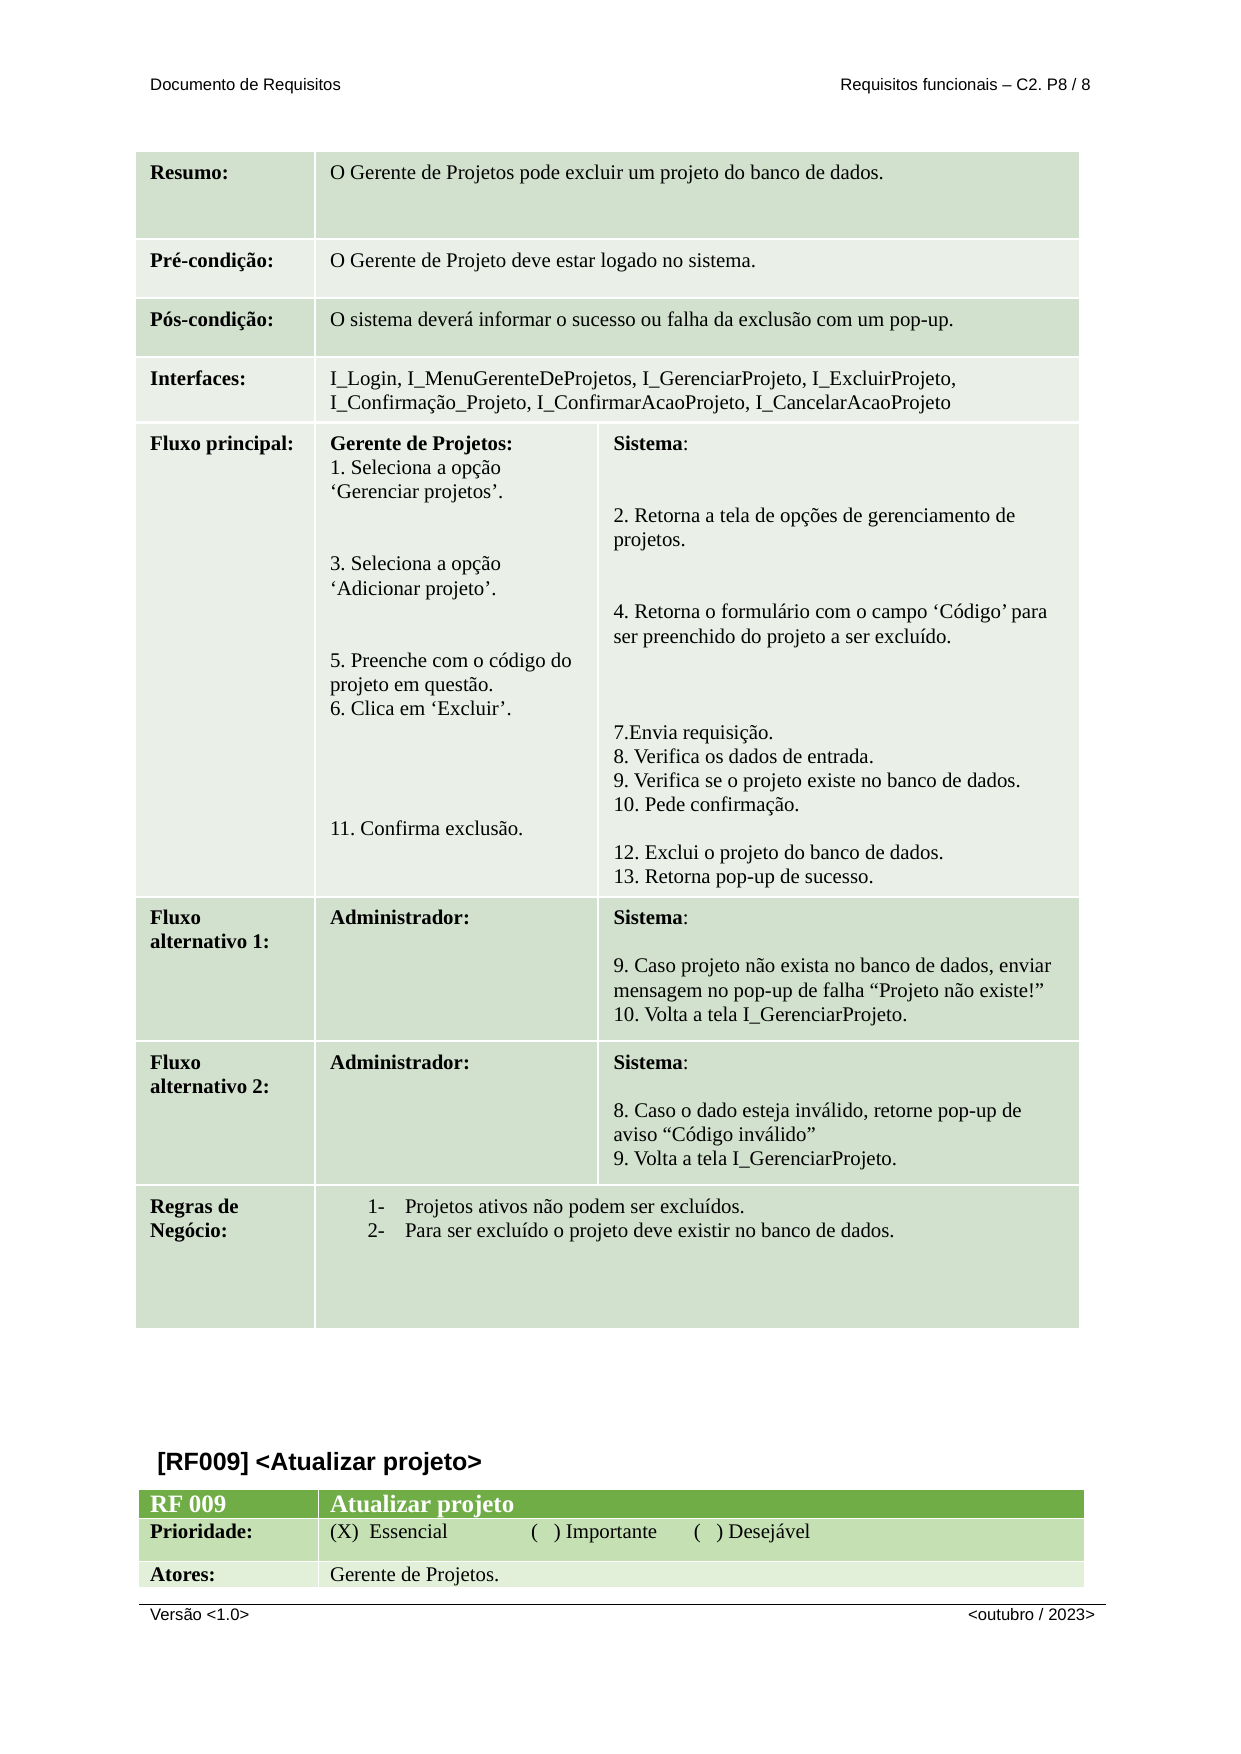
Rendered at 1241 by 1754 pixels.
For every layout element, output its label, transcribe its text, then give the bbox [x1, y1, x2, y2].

table_cell Projetos ativos não podem ser excluídos. Para ser excluído o projeto deve existir no banco de dados. [316, 1186, 1079, 1328]
table_cell Fluxo principal: [136, 424, 314, 896]
table_cell Administrador: [316, 898, 597, 1040]
table_cell Gerente de Projetos: 1. Seleciona a opção ‘Gerenciar projetos’. 3. Seleciona a opção ‘Adicionar projeto’. 5. Preenche com o código do projeto em questão. 6. Clica em ‘Excluir’. 11. Confirma exclusão. [316, 424, 597, 896]
table_cell O sistema deverá informar o sucesso ou falha da exclusão com um pop-up. [316, 299, 1079, 356]
table_cell Pré-condição: [136, 240, 314, 297]
table_cell O Gerente de Projeto deve estar logado no sistema. [316, 240, 1079, 297]
table_cell Atores: [139, 1562, 318, 1587]
table_cell O Gerente de Projetos pode excluir um projeto do banco de dados. [316, 152, 1079, 238]
table_cell Pós-condição: [136, 299, 314, 356]
table_cell Sistema: 2. Retorna a tela de opções de gerenciamento de projetos. 4. Retorna o formulário com o campo ‘Código’ para ser preenchido do projeto a ser excluído. 7.Envia requisição. 8. Verifica os dados de entrada. 9. Verifica se o projeto existe no banco de dados. 10. Pede confirmação. 12. Exclui o projeto do banco de dados. 13. Retorna pop-up de sucesso. [599, 424, 1079, 896]
text [RF009] <Atualizar projeto> [150, 1447, 1090, 1476]
table_cell Prioridade: [139, 1519, 318, 1561]
table_cell I_Login, I_MenuGerenteDeProjetos, I_GerenciarProjeto, I_ExcluirProjeto, I_Confirmação_Projeto, I_ConfirmarAcaoProjeto, I_CancelarAcaoProjeto [316, 358, 1079, 421]
table_cell Administrador: [316, 1042, 597, 1184]
table_cell Interfaces: [136, 358, 314, 421]
table_cell Resumo: [136, 152, 314, 238]
table_cell Sistema: 8. Caso o dado esteja inválido, retorne pop-up de aviso “Código inválido” 9. Volta a tela I_GerenciarProjeto. [599, 1042, 1079, 1184]
table_cell Fluxo alternativo 1: [136, 898, 314, 1040]
table_cell (X) Essencial ( ) Importante ( ) Desejável [319, 1519, 1084, 1561]
table_header RF 009 [139, 1490, 318, 1518]
table_cell Sistema: 9. Caso projeto não exista no banco de dados, enviar mensagem no pop-up de falha “Projeto não existe!” 10. Volta a tela I_GerenciarProjeto. [599, 898, 1079, 1040]
table_cell Gerente de Projetos. [319, 1562, 1084, 1587]
table_cell Fluxo alternativo 2: [136, 1042, 314, 1184]
table_cell Regras de Negócio: [136, 1186, 314, 1328]
table_header Atualizar projeto [319, 1490, 1084, 1518]
